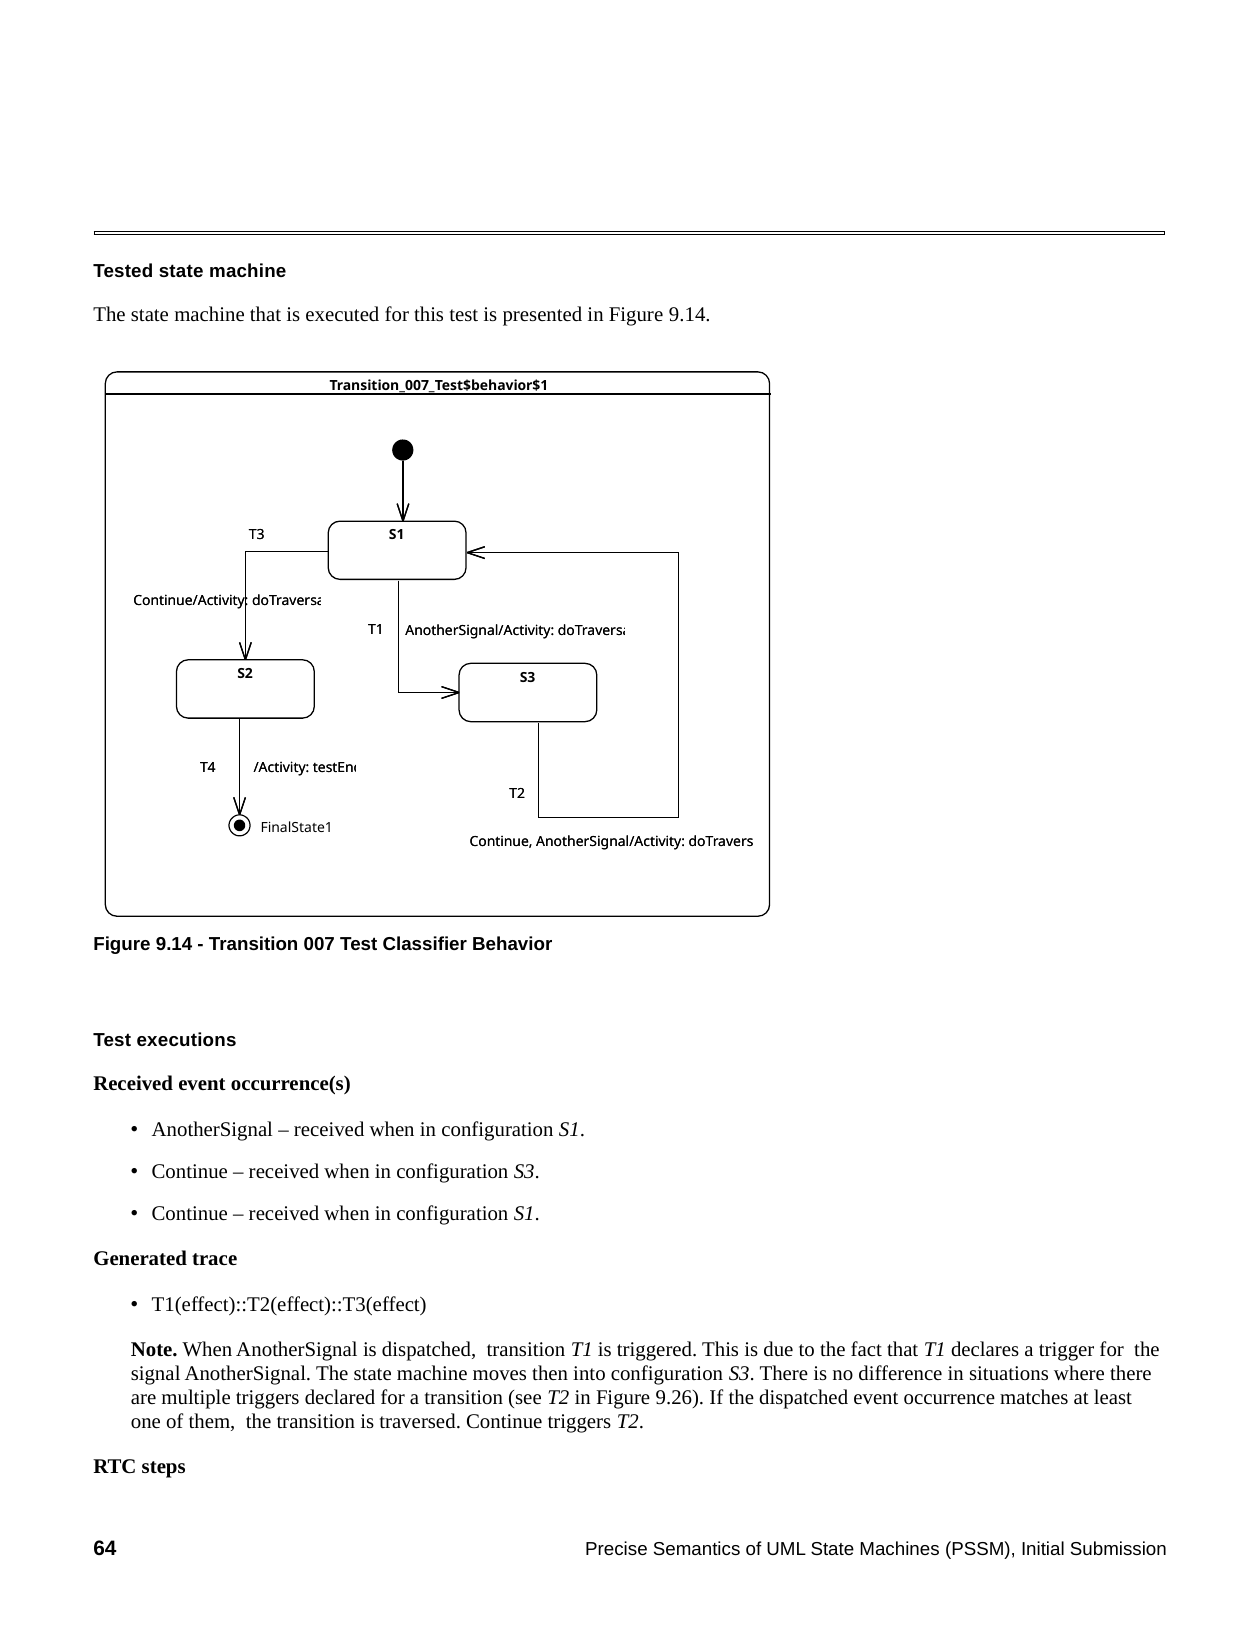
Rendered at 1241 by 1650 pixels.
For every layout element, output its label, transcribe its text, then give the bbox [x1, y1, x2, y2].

list T1(effect)::T2(effect)::T3(effect) [131, 1291, 1164, 1316]
list AnotherSignal – received when in configuration S1. [131, 1116, 1164, 1141]
subtitle Tested state machine [93, 259, 1164, 281]
list Continue – received when in configuration S1. [131, 1199, 1164, 1224]
list Continue – received when in configuration S3. [131, 1158, 1164, 1183]
text Figure 9.14 - Transition 007 Test Classifier Behavior [93, 360, 879, 954]
text RTC steps [93, 1454, 1164, 1478]
text Note. When AnotherSignal is dispatched, transition T1 is triggered. This is due to the fact that T1 declares a trigger for the signal AnotherSignal. The state machine moves then into configuration S3. There is no difference in situations where there are multiple triggers declared for a transition (see T2 in Figure 9.26). If the dispatched event occurrence matches at least one of them, the transition is traversed. Continue triggers T2. [131, 1337, 1164, 1433]
text Generated trace [93, 1246, 1164, 1270]
subtitle Test executions [93, 1028, 1164, 1050]
text Received event occurrence(s) [93, 1071, 1164, 1095]
text The state machine that is executed for this test is presented in Figure 9.14. [93, 302, 1164, 326]
